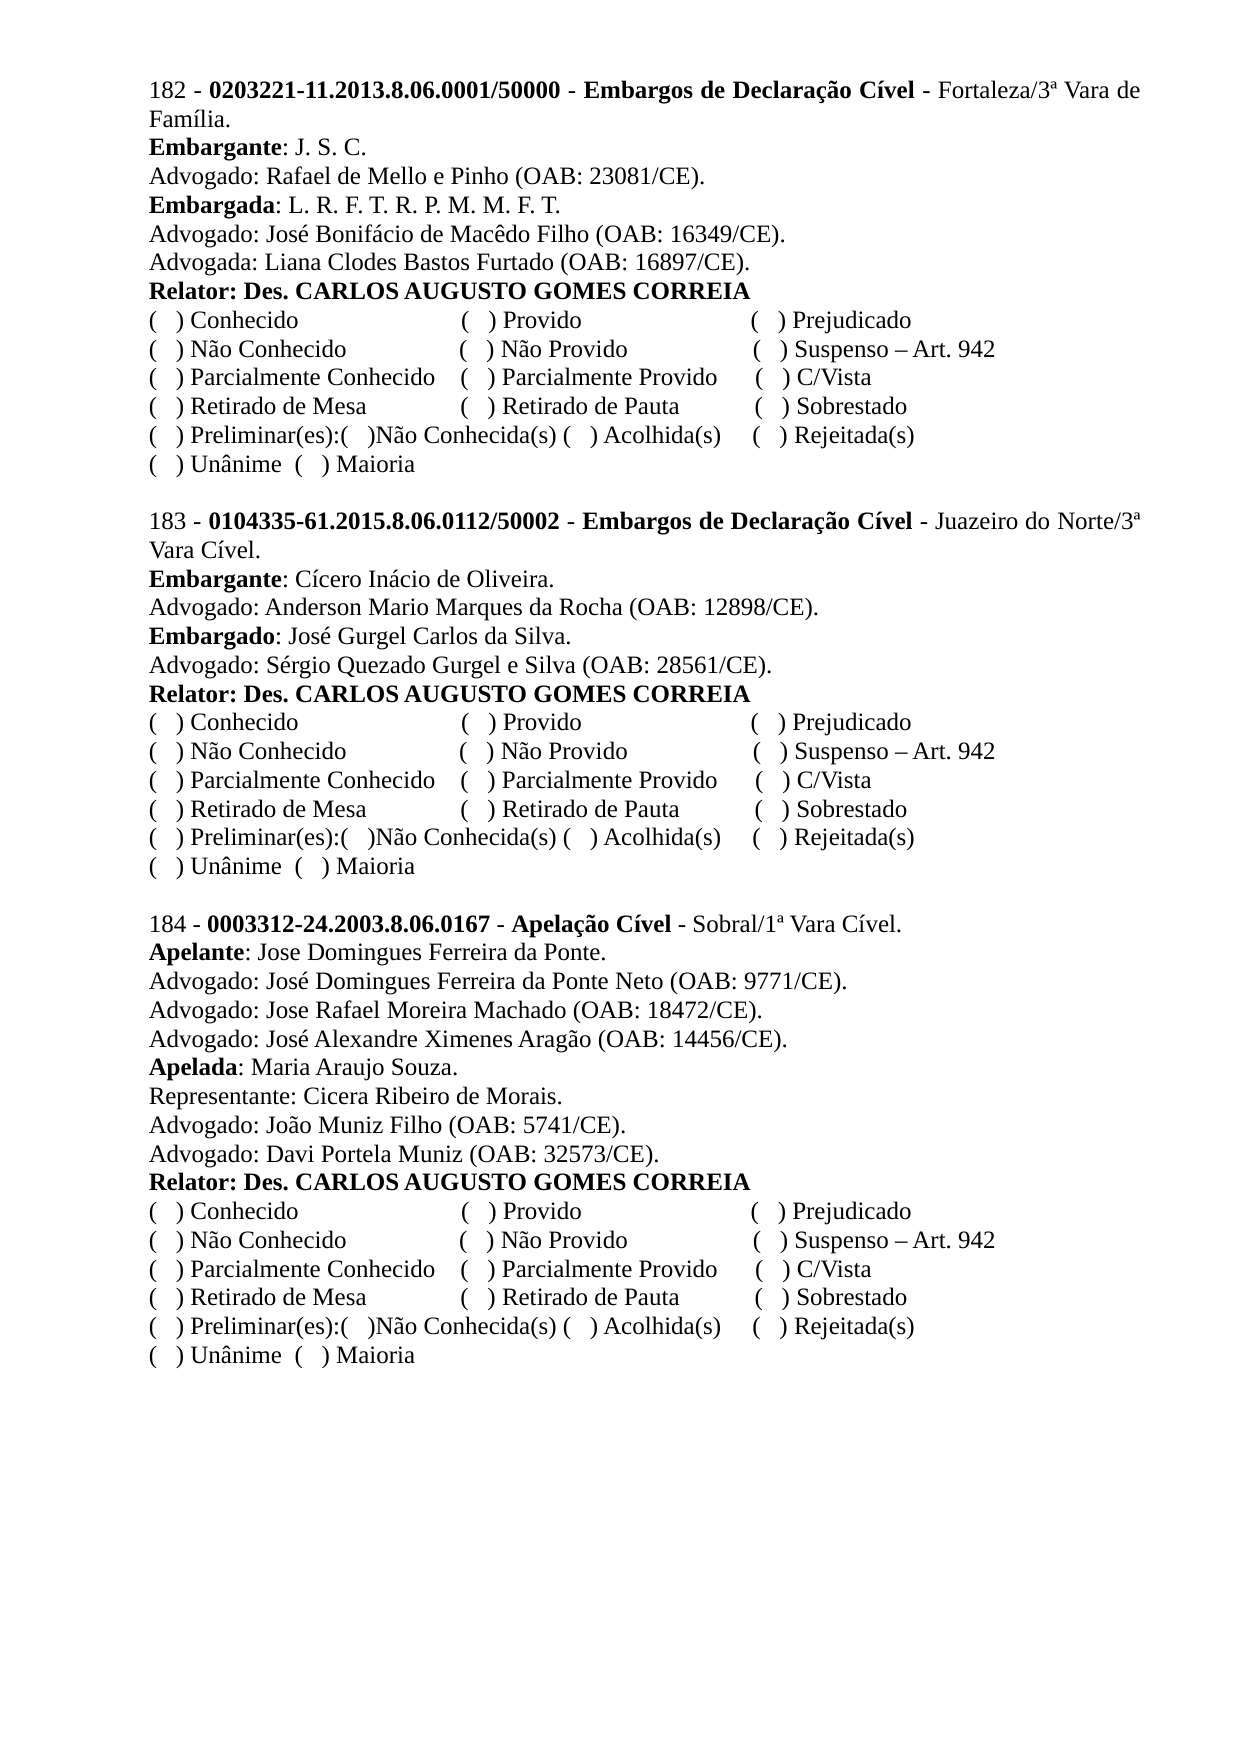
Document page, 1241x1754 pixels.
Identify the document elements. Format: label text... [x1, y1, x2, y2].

text ( ) Conhecido ( ) Provido ( ) Prejudicado [148, 1196, 1141, 1225]
text ( ) Preliminar(es):( )Não Conhecida(s) ( ) Acolhida(s) ( ) Rejeitada(s) [148, 1311, 1158, 1340]
text ( ) Conhecido ( ) Provido ( ) Prejudicado [148, 305, 1141, 334]
text ( ) Preliminar(es):( )Não Conhecida(s) ( ) Acolhida(s) ( ) Rejeitada(s) [148, 420, 1158, 449]
text Advogado: Rafael de Mello e Pinho (OAB: 23081/CE). [148, 161, 1141, 190]
text Advogado: Davi Portela Muniz (OAB: 32573/CE). [148, 1139, 1141, 1167]
text ( ) Parcialmente Conhecido ( ) Parcialmente Provido ( ) C/Vista [148, 362, 1158, 391]
text 182 - 0203221-11.2013.8.06.0001/50000 - Embargos de Declaração Cível - Fortaleza/3ª Vara de Família. [148, 75, 1141, 132]
text Advogado: Anderson Mario Marques da Rocha (OAB: 12898/CE). [148, 592, 1141, 621]
text ( ) Unânime ( ) Maioria [148, 449, 1158, 477]
text Relator: Des. CARLOS AUGUSTO GOMES CORREIA [148, 276, 1141, 305]
text ( ) Não Conhecido ( ) Não Provido ( ) Suspenso – Art. 942 [148, 736, 1158, 765]
text ( ) Retirado de Mesa ( ) Retirado de Pauta ( ) Sobrestado [148, 794, 1158, 822]
text Advogado: João Muniz Filho (OAB: 5741/CE). [148, 1110, 1141, 1139]
text Embargado: José Gurgel Carlos da Silva. [148, 621, 1141, 650]
text Relator: Des. CARLOS AUGUSTO GOMES CORREIA [148, 679, 1141, 707]
text Advogado: José Domingues Ferreira da Ponte Neto (OAB: 9771/CE). [148, 966, 1141, 995]
text Embargada: L. R. F. T. R. P. M. M. F. T. [148, 190, 1141, 219]
text ( ) Retirado de Mesa ( ) Retirado de Pauta ( ) Sobrestado [148, 391, 1158, 420]
text Representante: Cicera Ribeiro de Morais. [148, 1081, 1141, 1110]
text Advogado: José Alexandre Ximenes Aragão (OAB: 14456/CE). [148, 1024, 1141, 1052]
text ( ) Não Conhecido ( ) Não Provido ( ) Suspenso – Art. 942 [148, 334, 1158, 362]
text Apelante: Jose Domingues Ferreira da Ponte. [148, 937, 1141, 966]
text Embargante: J. S. C. [148, 132, 1141, 161]
text ( ) Preliminar(es):( )Não Conhecida(s) ( ) Acolhida(s) ( ) Rejeitada(s) [148, 822, 1158, 851]
text ( ) Não Conhecido ( ) Não Provido ( ) Suspenso – Art. 942 [148, 1225, 1158, 1254]
text ( ) Conhecido ( ) Provido ( ) Prejudicado [148, 707, 1141, 736]
text Advogada: Liana Clodes Bastos Furtado (OAB: 16897/CE). [148, 247, 1141, 276]
text ( ) Parcialmente Conhecido ( ) Parcialmente Provido ( ) C/Vista [148, 1254, 1158, 1282]
text Advogado: Jose Rafael Moreira Machado (OAB: 18472/CE). [148, 995, 1141, 1024]
text Advogado: José Bonifácio de Macêdo Filho (OAB: 16349/CE). [148, 219, 1141, 247]
text Relator: Des. CARLOS AUGUSTO GOMES CORREIA [148, 1167, 1141, 1196]
text Embargante: Cícero Inácio de Oliveira. [148, 564, 1141, 592]
text Apelada: Maria Araujo Souza. [148, 1052, 1141, 1081]
text 183 - 0104335-61.2015.8.06.0112/50002 - Embargos de Declaração Cível - Juazeiro do Norte/3ª Vara Cível. [148, 506, 1141, 564]
text ( ) Parcialmente Conhecido ( ) Parcialmente Provido ( ) C/Vista [148, 765, 1158, 794]
text ( ) Unânime ( ) Maioria [148, 851, 1158, 880]
text 184 - 0003312-24.2003.8.06.0167 - Apelação Cível - Sobral/1ª Vara Cível. [148, 909, 1141, 937]
text Advogado: Sérgio Quezado Gurgel e Silva (OAB: 28561/CE). [148, 650, 1141, 679]
text ( ) Unânime ( ) Maioria [148, 1340, 1158, 1369]
text ( ) Retirado de Mesa ( ) Retirado de Pauta ( ) Sobrestado [148, 1282, 1158, 1311]
